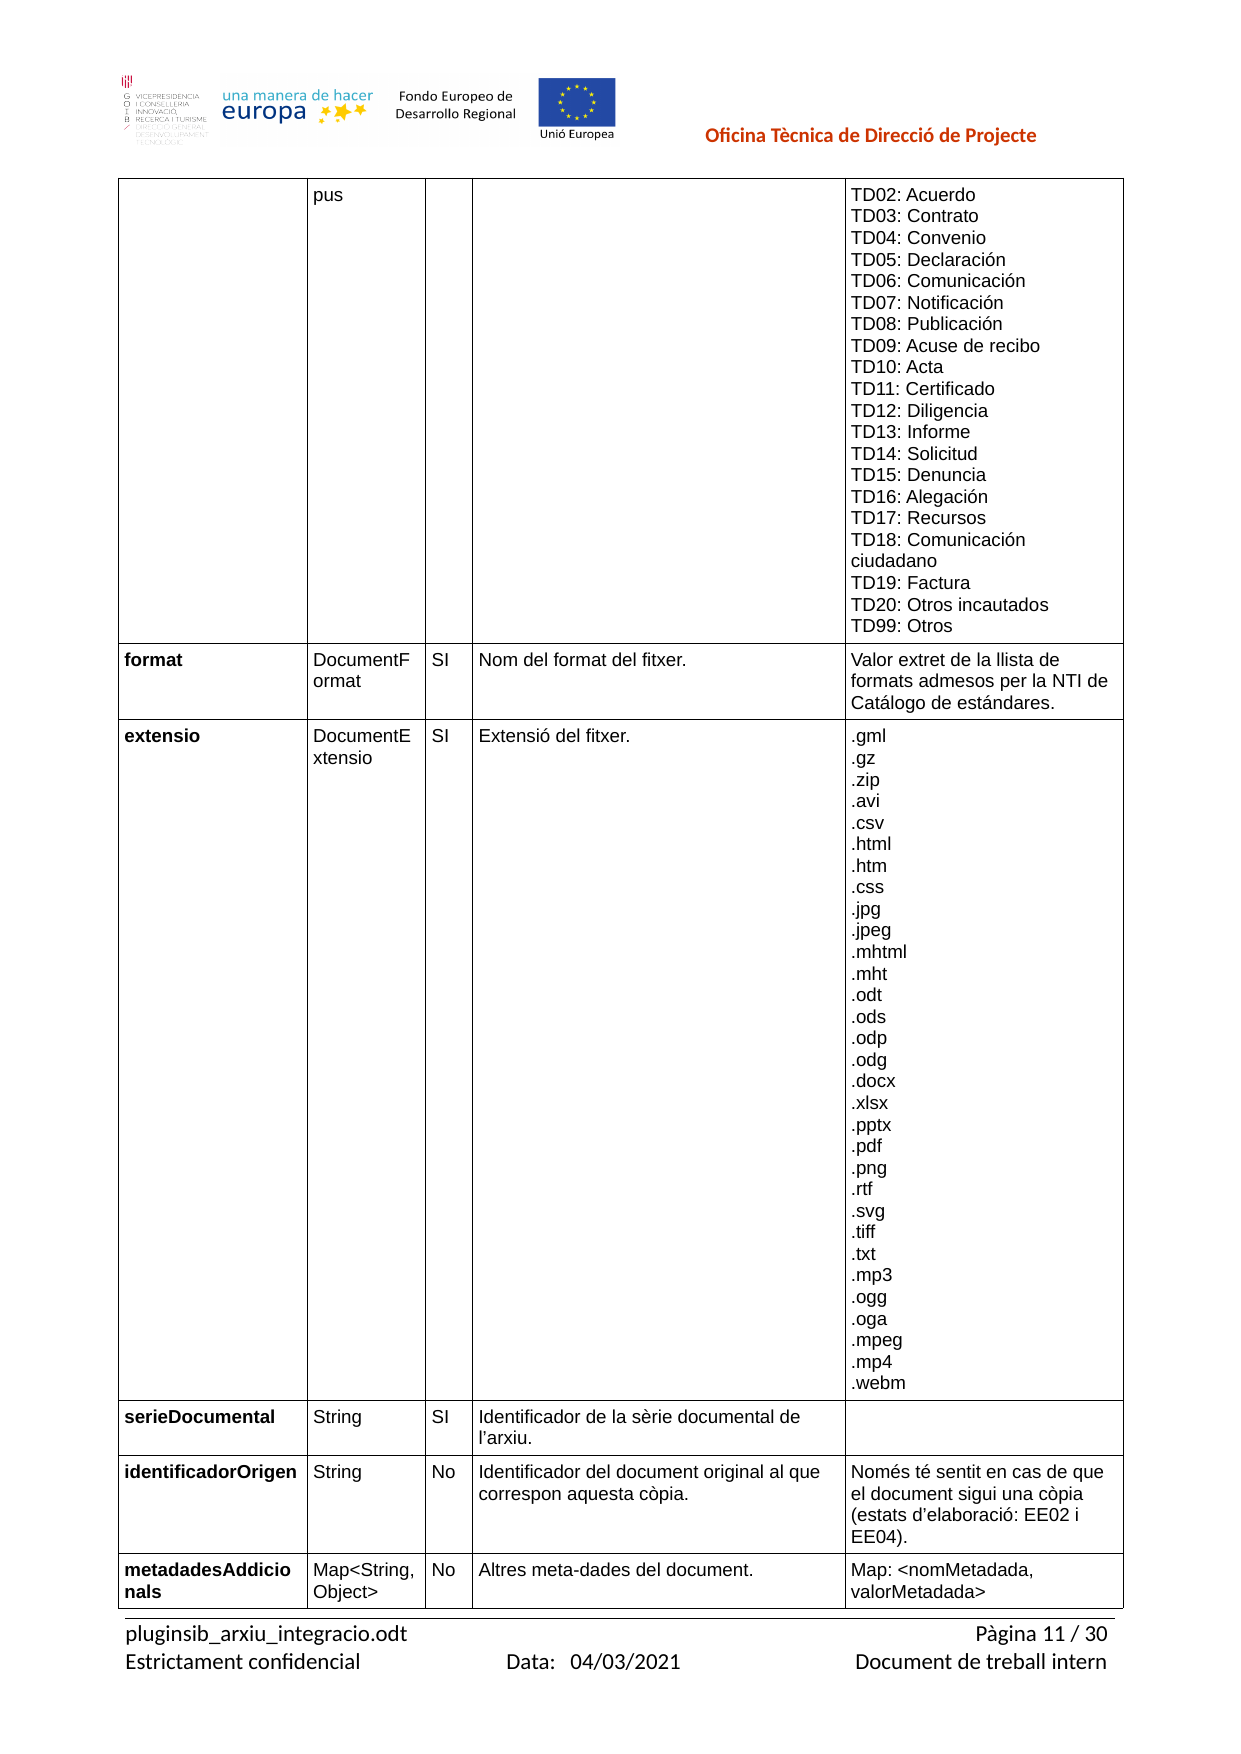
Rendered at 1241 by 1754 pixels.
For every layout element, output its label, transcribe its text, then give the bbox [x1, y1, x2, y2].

table_cell identificadorOrigen [119, 1456, 307, 1553]
table_cell TD02: Acuerdo TD03: Contrato TD04: Convenio TD05: Declaración TD06: Comunicación TD07: Notificación TD08: Publicación TD09: Acuse de recibo TD10: Acta TD11: Certificado TD12: Diligencia TD13: Informe TD14: Solicitud TD15: Denuncia TD16: Alegación TD17: Recursos TD18: Comunicación ciudadano TD19: Factura TD20: Otros incautados TD99: Otros [846, 179, 1123, 642]
table_cell Identificador del document original al que correspon aquesta còpia. [473, 1456, 845, 1553]
table_cell Nom del format del fitxer. [473, 644, 845, 719]
table_cell No [426, 1554, 472, 1608]
table_cell String [308, 1456, 425, 1553]
picture [118, 73, 213, 147]
table_cell serieDocumental [119, 1401, 307, 1455]
table_cell [473, 179, 845, 642]
table_cell pus [308, 179, 425, 642]
table_cell No [426, 1456, 472, 1553]
table_cell SI [426, 1401, 472, 1455]
table_cell SI [426, 644, 472, 719]
table_cell Extensió del fitxer. [473, 720, 845, 1399]
table_cell Map<String, Object> [308, 1554, 425, 1608]
table_cell [846, 1401, 1123, 1455]
table_cell DocumentFormat [308, 644, 425, 719]
table_cell Només té sentit en cas de que el document sigui una còpia (estats d’elaboració: EE02 i EE04). [846, 1456, 1123, 1553]
table_cell [426, 179, 472, 642]
table_cell .gml .gz .zip .avi .csv .html .htm .css .jpg .jpeg .mhtml .mht .odt .ods .odp .odg .docx .xlsx .pptx .pdf .png .rtf .svg .tiff .txt .mp3 .ogg .oga .mpeg .mp4 .webm [846, 720, 1123, 1399]
table_cell format [119, 644, 307, 719]
table_cell Map: <nomMetadada, valorMetadada> [846, 1554, 1123, 1608]
table_cell Identificador de la sèrie documental de l’arxiu. [473, 1401, 845, 1455]
table_cell extensio [119, 720, 307, 1399]
table_cell Altres meta-dades del document. [473, 1554, 845, 1608]
table_cell Valor extret de la llista de formats admesos per la NTI de Catálogo de estándares. [846, 644, 1123, 719]
table_cell [119, 179, 307, 642]
table_cell String [308, 1401, 425, 1455]
table_cell metadadesAddicionals [119, 1554, 307, 1608]
table_cell SI [426, 720, 472, 1399]
picture [219, 73, 621, 147]
table_cell DocumentExtensio [308, 720, 425, 1399]
